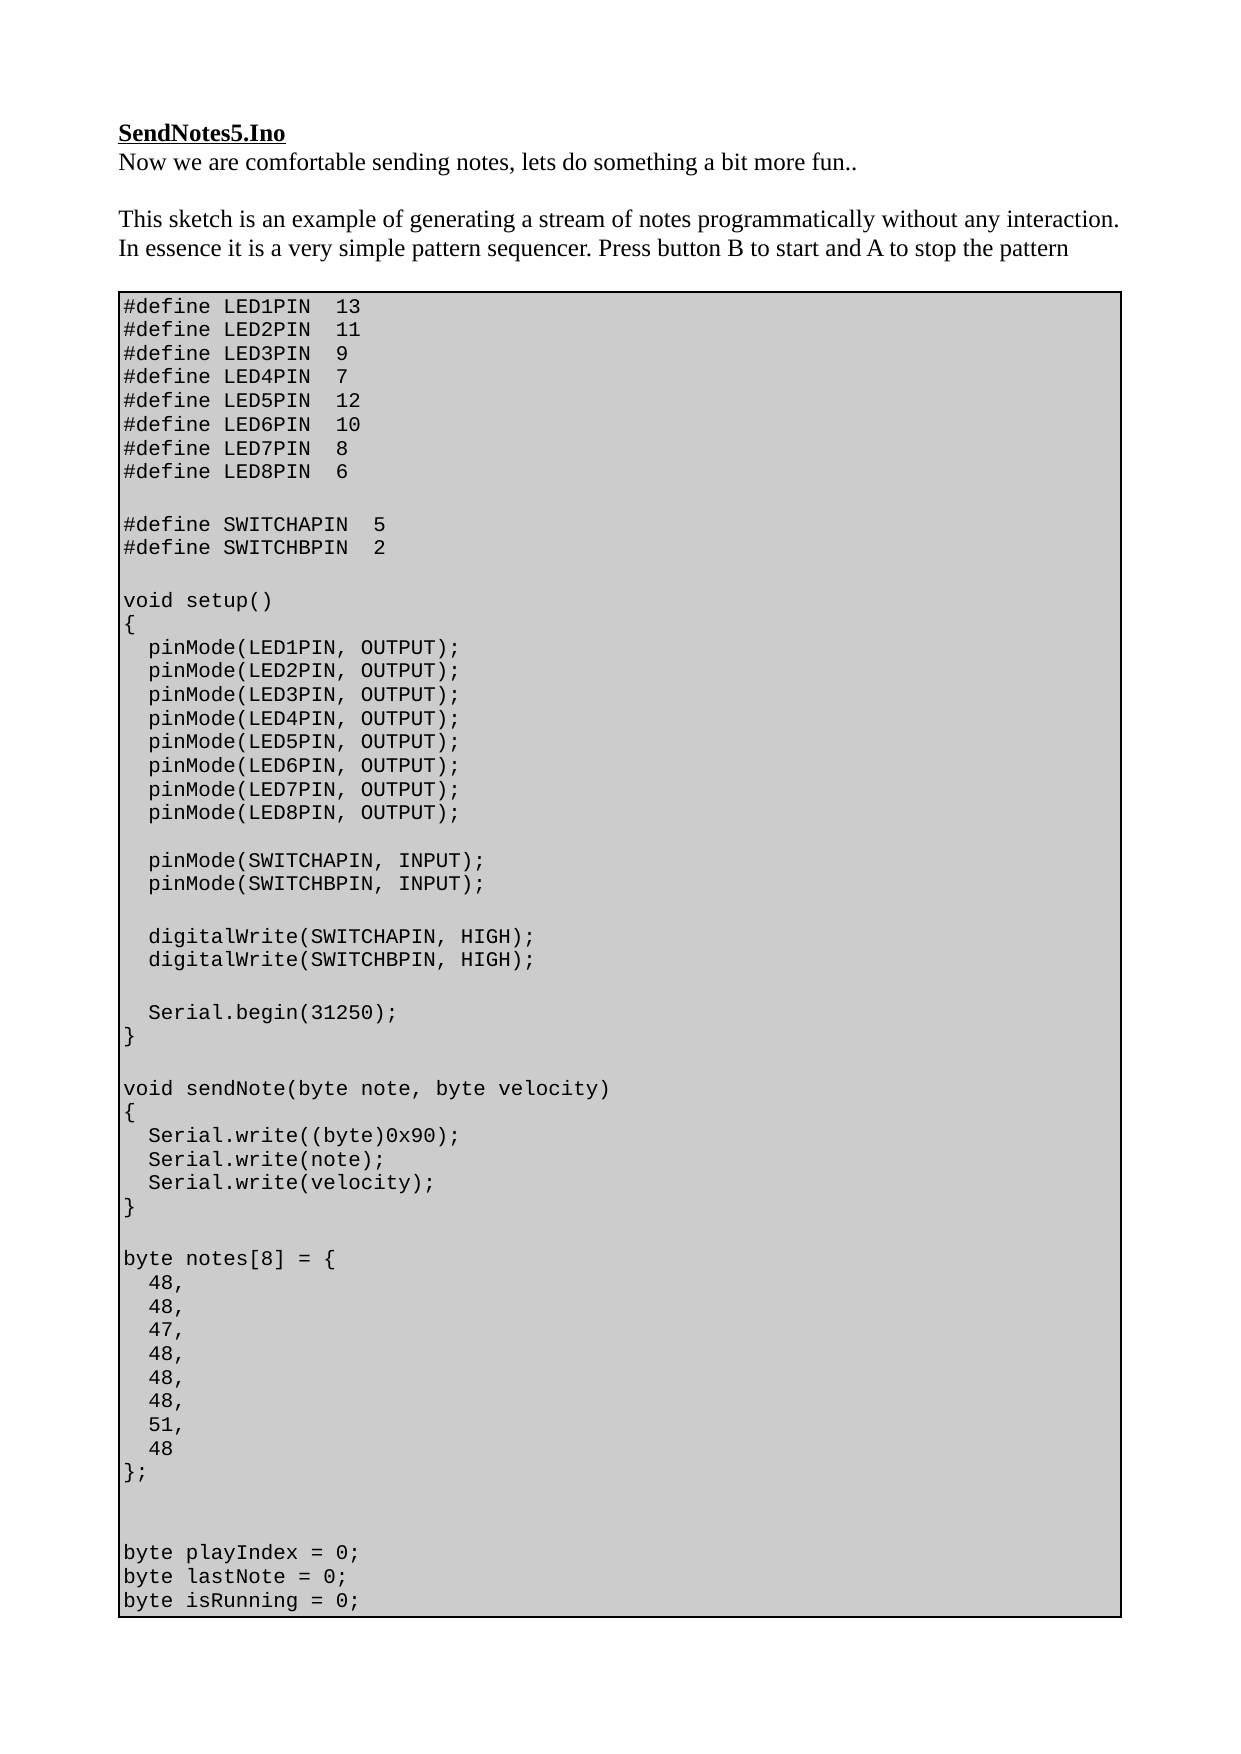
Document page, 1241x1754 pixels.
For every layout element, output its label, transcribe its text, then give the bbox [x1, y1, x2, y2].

text #define LED5PIN 12 [120, 385, 1120, 409]
text pinMode(LED8PIN, OUTPUT); [120, 797, 1120, 821]
text 48, [120, 1291, 1120, 1314]
text pinMode(SWITCHAPIN, INPUT); [120, 845, 1120, 868]
text } [120, 1020, 1120, 1044]
text byte lastNote = 0; [120, 1561, 1120, 1585]
text pinMode(LED1PIN, OUTPUT); [120, 632, 1120, 656]
text #define LED1PIN 13 [120, 293, 1120, 314]
text pinMode(LED6PIN, OUTPUT); [120, 750, 1120, 774]
text Serial.write((byte)0x90); [120, 1120, 1120, 1144]
text pinMode(LED5PIN, OUTPUT); [120, 726, 1120, 750]
text Serial.write(velocity); [120, 1167, 1120, 1191]
text pinMode(LED7PIN, OUTPUT); [120, 774, 1120, 797]
text SendNotes5.Ino [118, 118, 1122, 147]
text #define LED4PIN 7 [120, 362, 1120, 385]
text pinMode(LED4PIN, OUTPUT); [120, 703, 1120, 726]
text }; [120, 1456, 1120, 1480]
text Serial.write(note); [120, 1144, 1120, 1167]
text 48 [120, 1433, 1120, 1456]
text { [120, 1096, 1120, 1120]
text void setup() [120, 584, 1120, 608]
text #define LED6PIN 10 [120, 409, 1120, 432]
text 47, [120, 1314, 1120, 1338]
text byte notes[8] = { [120, 1243, 1120, 1267]
text 48, [120, 1338, 1120, 1362]
text 48, [120, 1267, 1120, 1291]
text pinMode(LED2PIN, OUTPUT); [120, 656, 1120, 679]
text { [120, 608, 1120, 632]
text byte playIndex = 0; [120, 1537, 1120, 1561]
text 48, [120, 1385, 1120, 1409]
text pinMode(LED3PIN, OUTPUT); [120, 679, 1120, 703]
text #define LED2PIN 11 [120, 314, 1120, 338]
text pinMode(SWITCHBPIN, INPUT); [120, 868, 1120, 892]
text #define SWITCHBPIN 2 [120, 532, 1120, 556]
text This sketch is an example of generating a stream of notes programmatically without any interaction. In essence it is a very simple pattern sequencer. Press button B to start and A to stop the pattern [118, 204, 1122, 262]
text } [120, 1191, 1120, 1215]
text void sendNote(byte note, byte velocity) [120, 1073, 1120, 1096]
text #define LED3PIN 9 [120, 338, 1120, 362]
text #define LED7PIN 8 [120, 432, 1120, 456]
text 51, [120, 1409, 1120, 1433]
text digitalWrite(SWITCHAPIN, HIGH); [120, 921, 1120, 944]
text #define SWITCHAPIN 5 [120, 508, 1120, 532]
text 48, [120, 1362, 1120, 1385]
text #define LED8PIN 6 [120, 456, 1120, 480]
text digitalWrite(SWITCHBPIN, HIGH); [120, 944, 1120, 968]
text Now we are comfortable sending notes, lets do something a bit more fun.. [118, 147, 1122, 176]
text byte isRunning = 0; [120, 1585, 1120, 1616]
text Serial.begin(31250); [120, 997, 1120, 1020]
